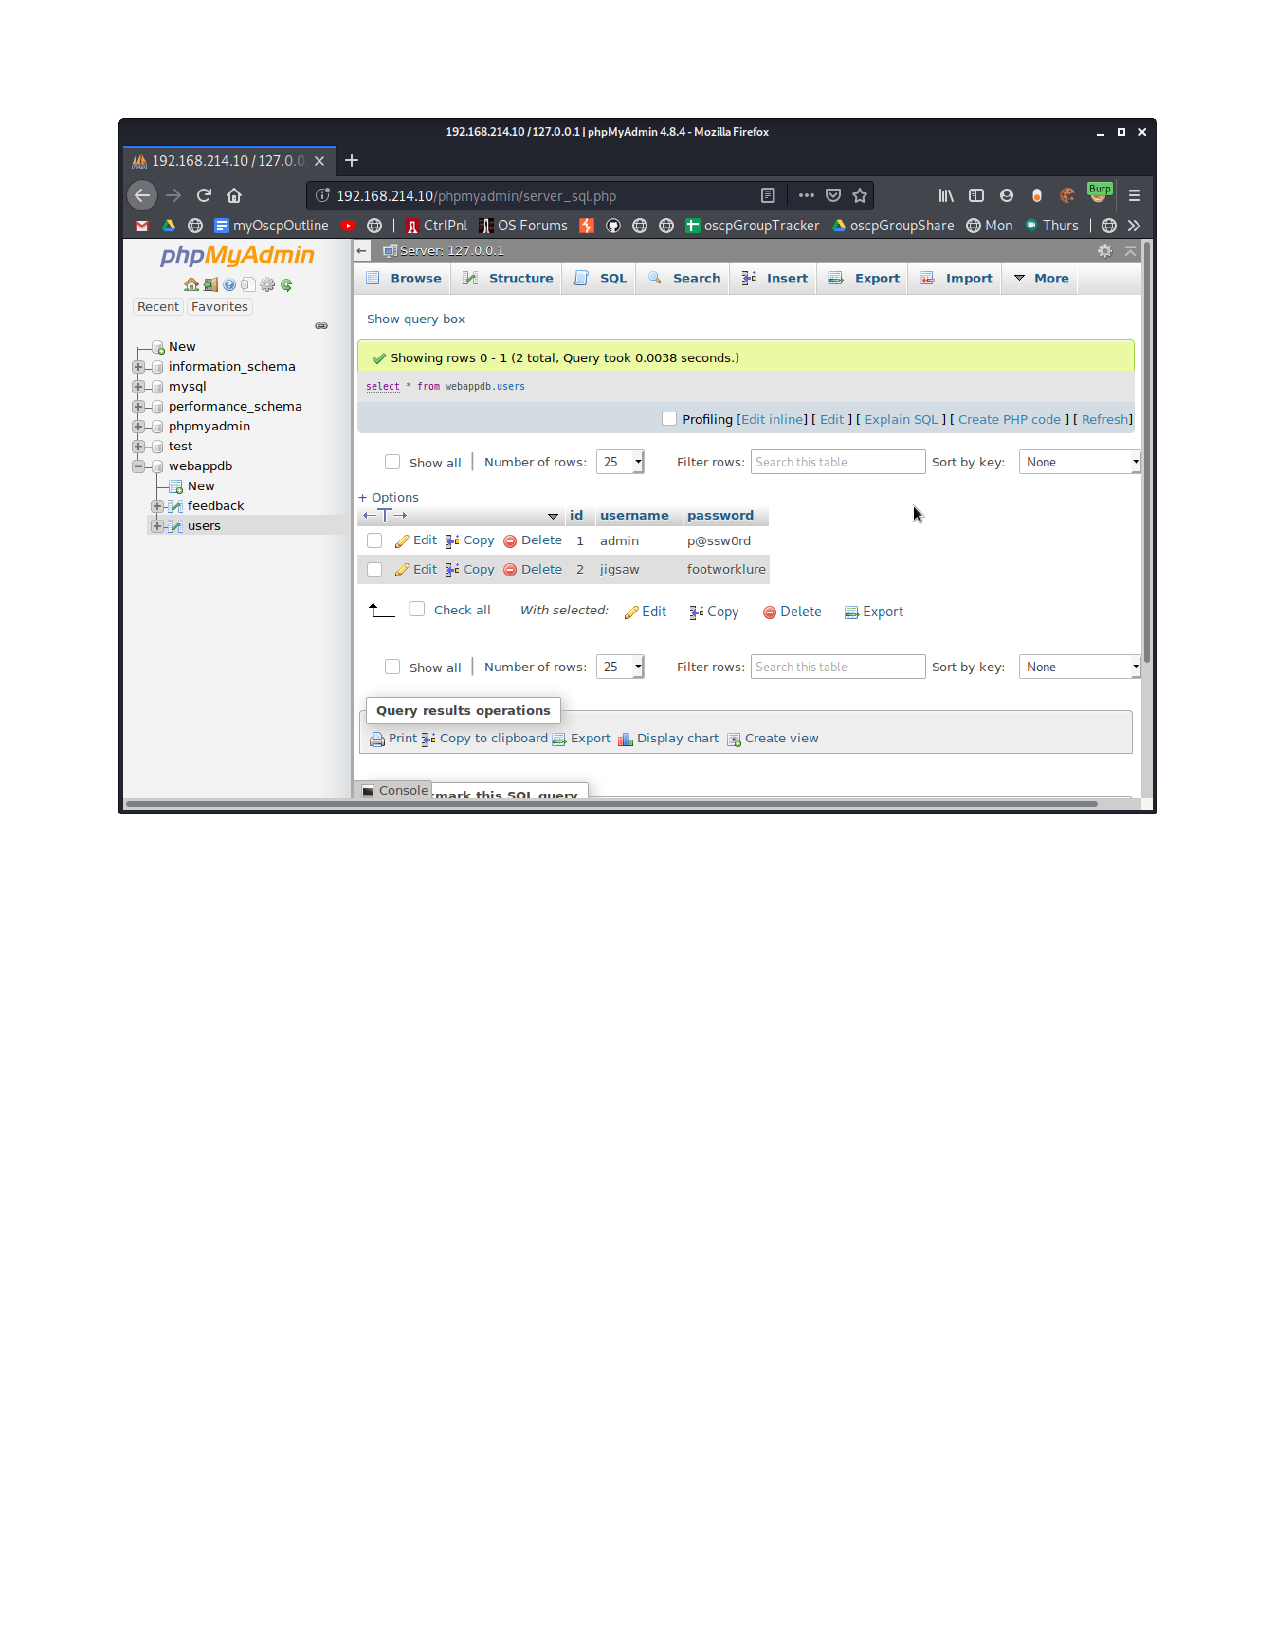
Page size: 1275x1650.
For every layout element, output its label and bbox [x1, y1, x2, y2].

picture [118, 118, 1157, 814]
